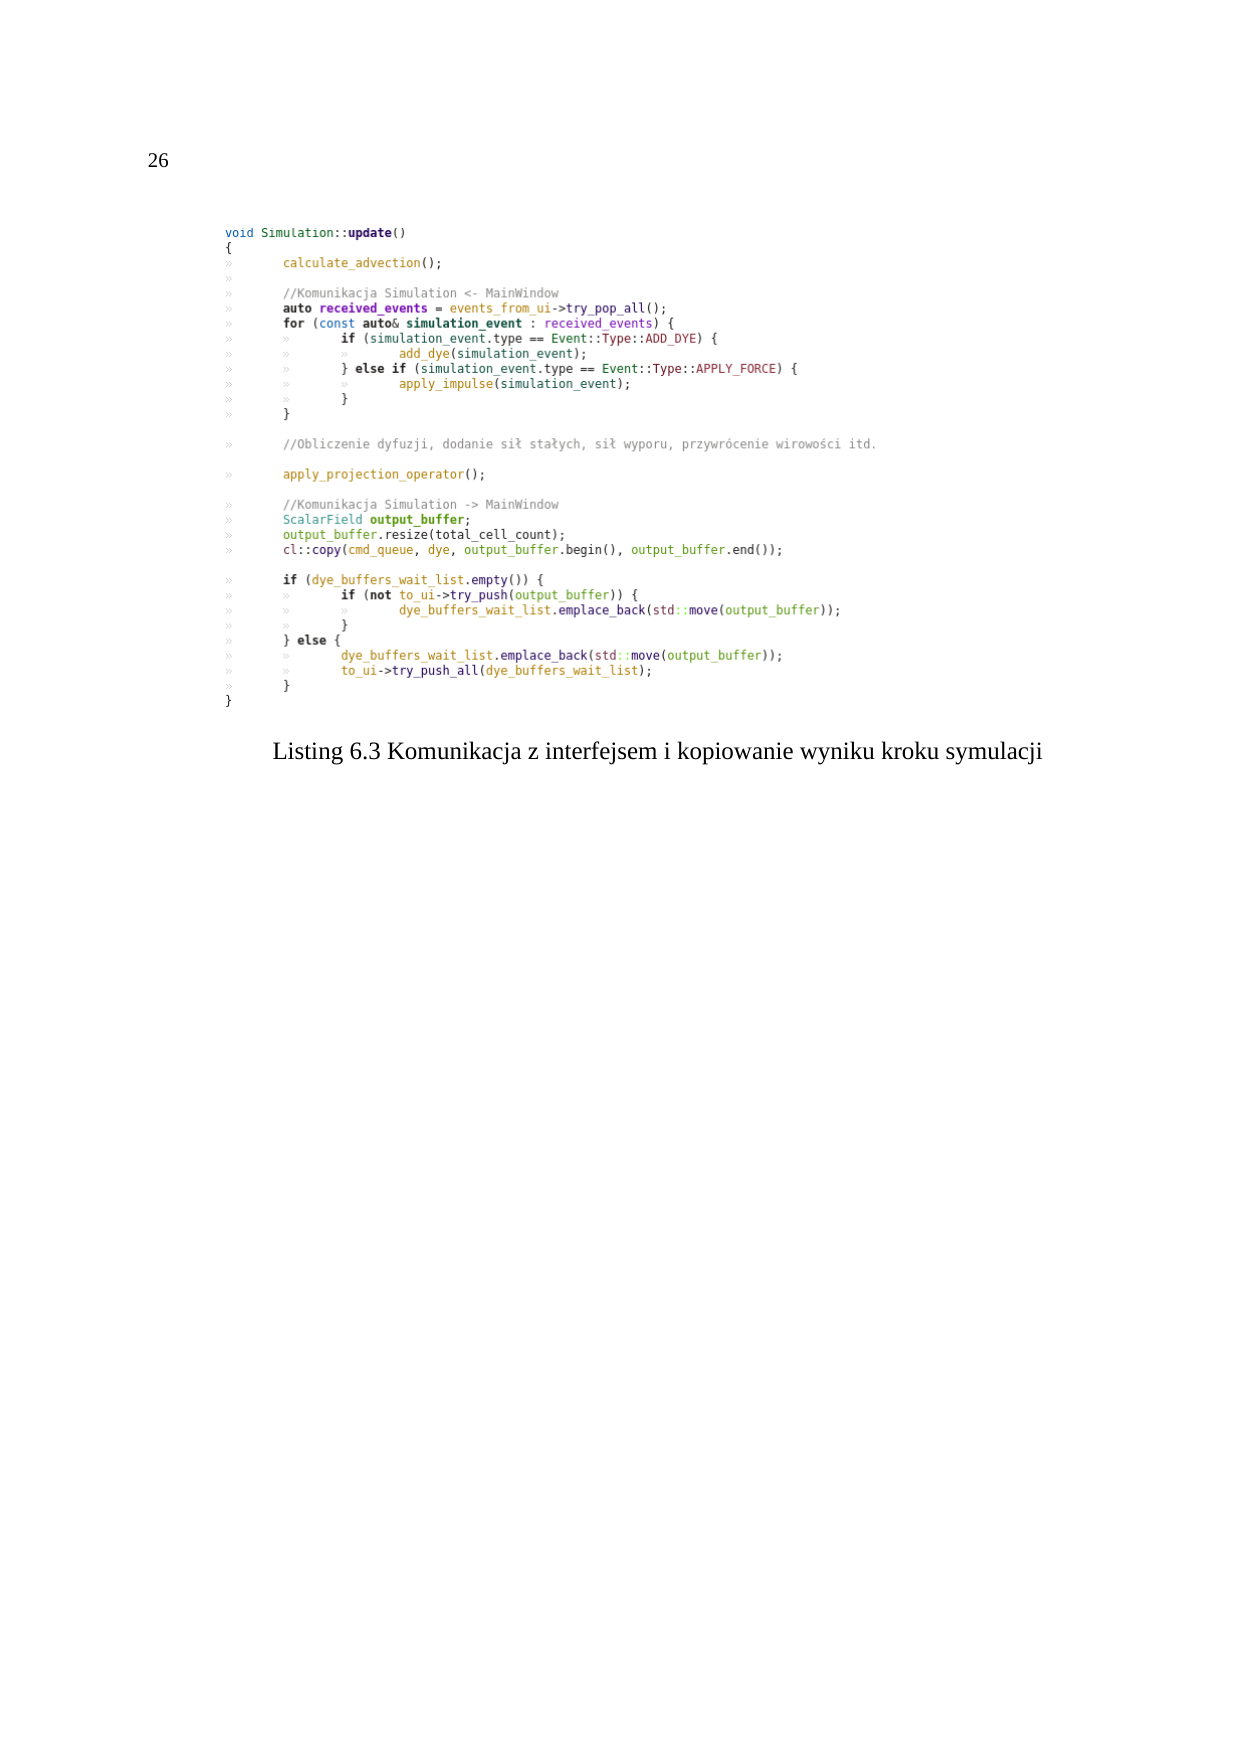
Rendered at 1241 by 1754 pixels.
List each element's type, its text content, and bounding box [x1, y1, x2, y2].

list Listing 6.3 Komunikacja z interfejsem i kopiowanie wyniku kroku symulacji [185, 736, 1093, 764]
picture [225, 228, 875, 707]
